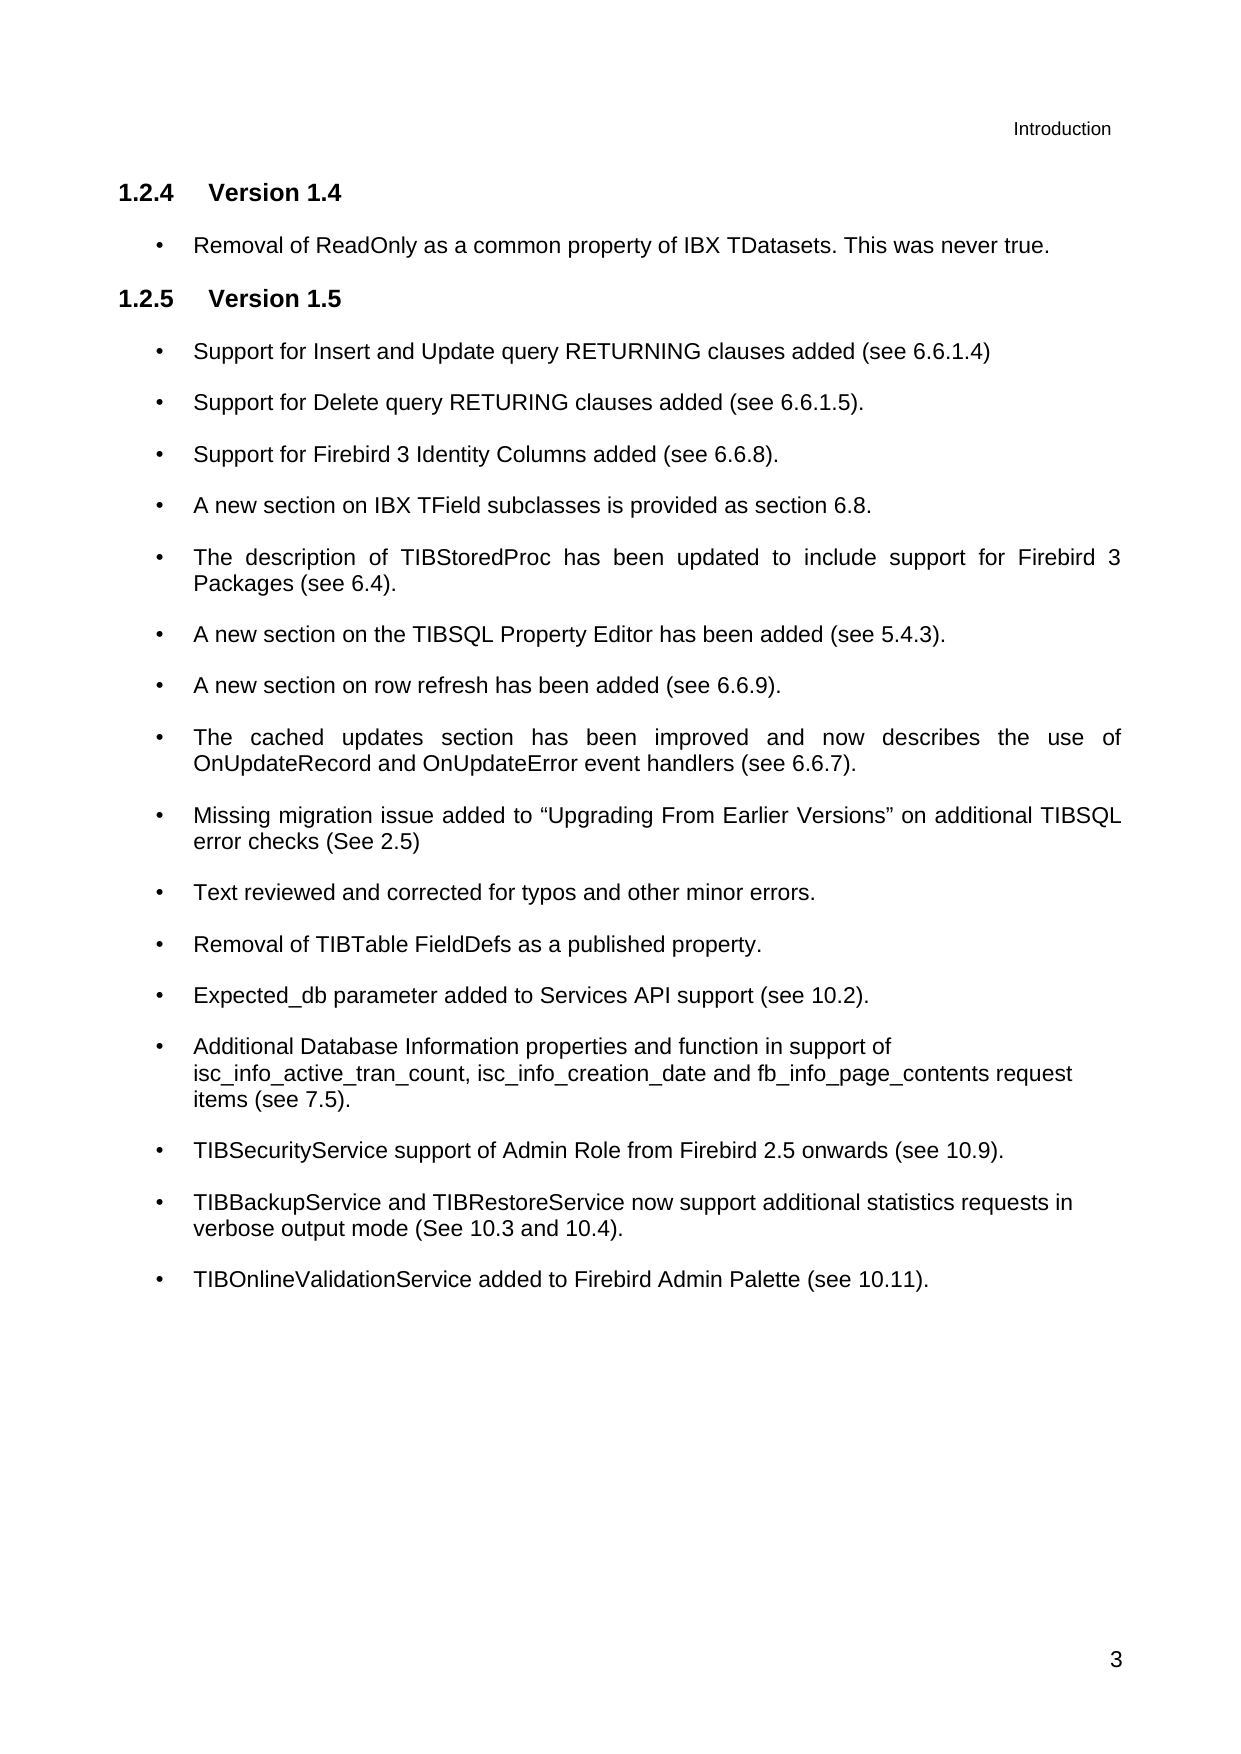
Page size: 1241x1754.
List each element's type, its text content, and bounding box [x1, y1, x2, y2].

list TIBOnlineValidationService added to Firebird Admin Palette (see 10.11). [156, 1266, 1122, 1293]
list A new section on IBX TField subclasses is provided as section 6.8. [156, 492, 1122, 518]
list TIBSecurityService support of Admin Role from Firebird 2.5 onwards (see 10.9). [156, 1137, 1122, 1164]
list Expected_db parameter added to Services API support (see 10.2). [156, 982, 1122, 1008]
list Support for Delete query RETURING clauses added (see 6.6.1.5). [156, 389, 1122, 416]
list The description of TIBStoredProc has been updated to include support for Firebird 3 Packages (see 6.4). [156, 543, 1122, 596]
list Missing migration issue added to “Upgrading From Earlier Versions” on additional TIBSQL error checks (See 2.5) [156, 802, 1122, 854]
list TIBBackupService and TIBRestoreService now support additional statistics requests in verbose output mode (See 10.3 and 10.4). [156, 1189, 1122, 1241]
list Removal of ReadOnly as a common property of IBX TDatasets. This was never true. [156, 232, 1122, 259]
list Support for Firebird 3 Identity Columns added (see 6.6.8). [156, 441, 1122, 467]
list Additional Database Information properties and function in support of isc_info_active_tran_count, isc_info_creation_date and fb_info_page_contents request items (see 7.5). [156, 1033, 1122, 1112]
list Text reviewed and corrected for typos and other minor errors. [156, 879, 1122, 906]
list Removal of TIBTable FieldDefs as a published property. [156, 931, 1122, 957]
list A new section on the TIBSQL Property Editor has been added (see 5.4.3). [156, 621, 1122, 647]
subtitle Version 1.5 [118, 284, 1122, 312]
list A new section on row refresh has been added (see 6.6.9). [156, 672, 1122, 699]
list Support for Insert and Update query RETURNING clauses added (see 6.6.1.4) [156, 338, 1122, 364]
list The cached updates section has been improved and now describes the use of OnUpdateRecord and OnUpdateError event handlers (see 6.6.7). [156, 724, 1122, 777]
subtitle Version 1.4 [118, 178, 1122, 207]
